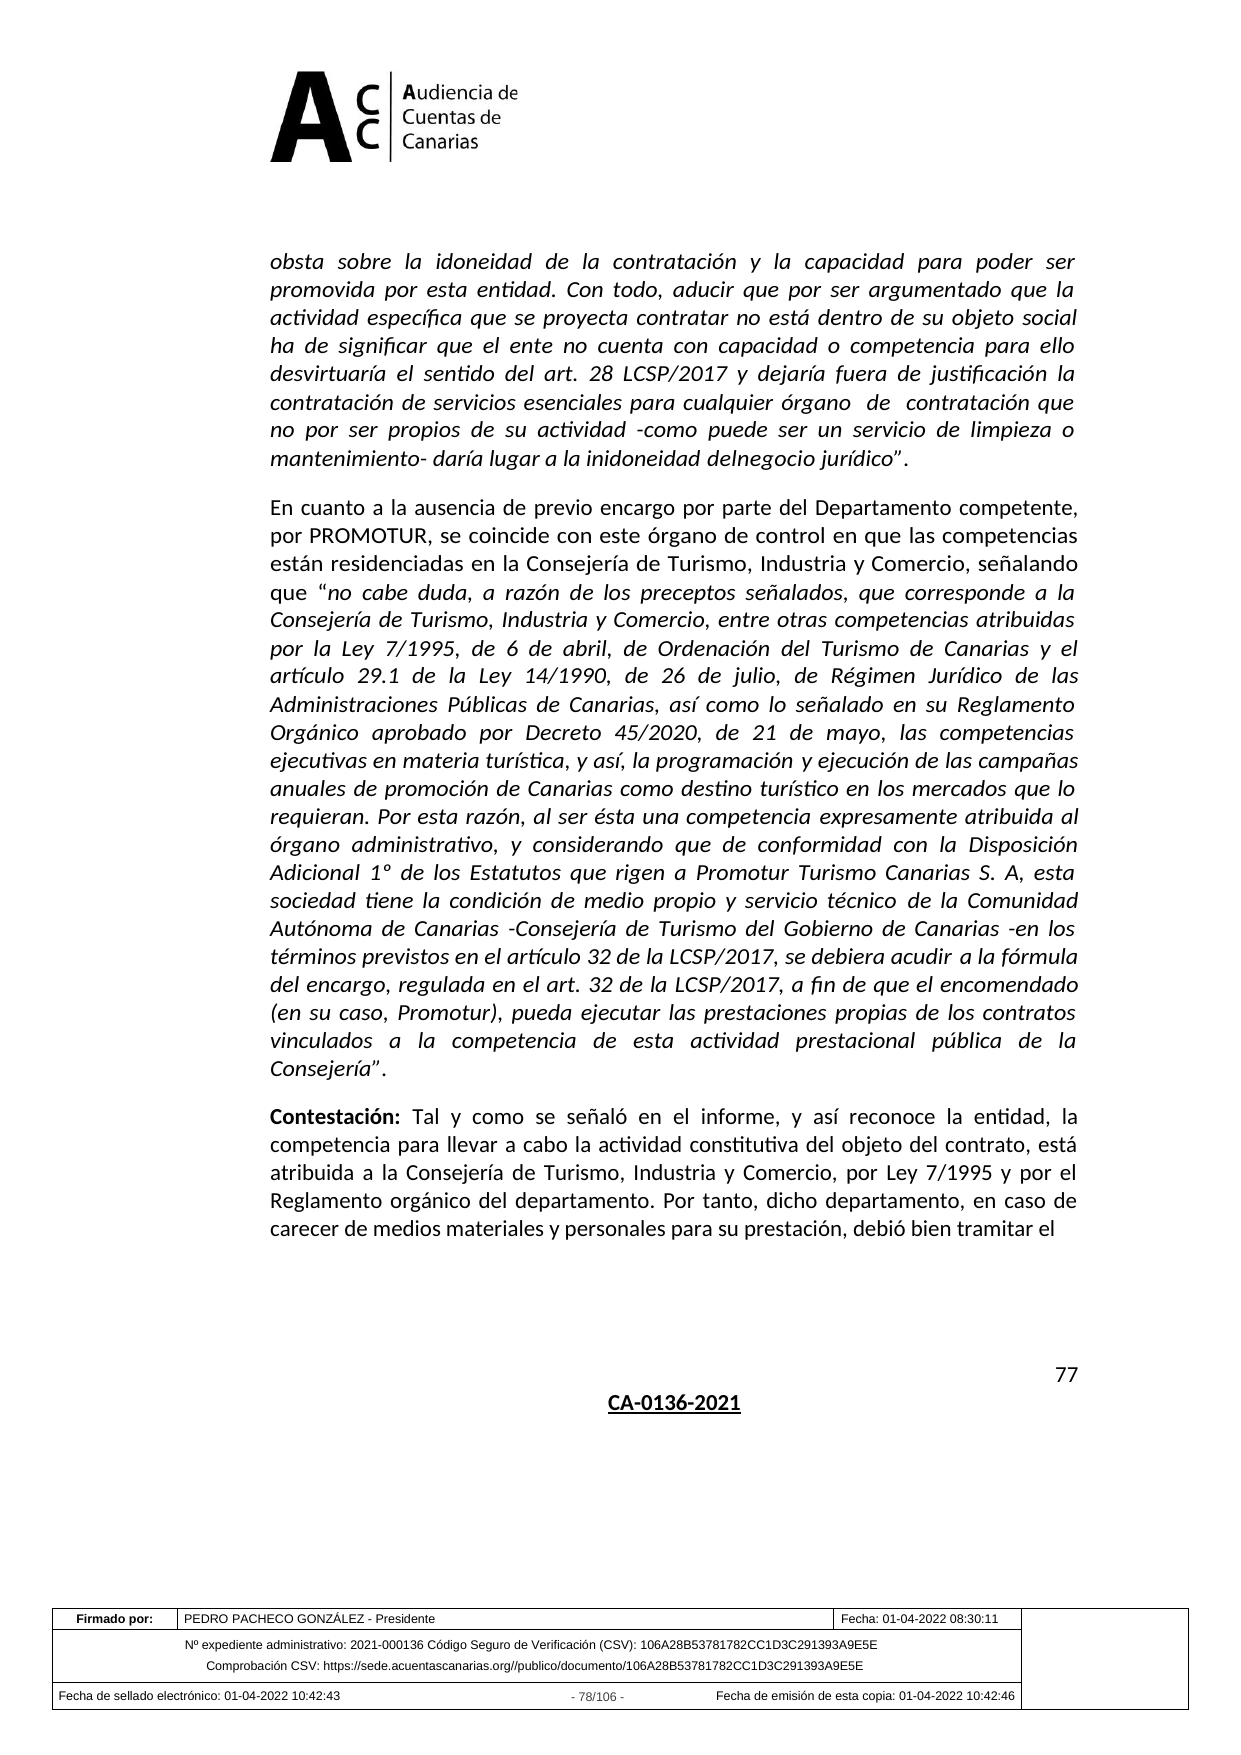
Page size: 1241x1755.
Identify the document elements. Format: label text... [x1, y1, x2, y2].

text obsta sobre la idoneidad de la contratación y la capacidad para poder ser promovida por esta entidad. Con todo, aducir que por ser argumentado que la actividad específica que se proyecta contratar no está dentro de su objeto social ha de significar que el ente no cuenta con capacidad o competencia para ello desvirtuaría el sentido del art. 28 LCSP/2017 y dejaría fuera de justificación la contratación de servicios esenciales para cualquier órgano de contratación que no por ser propios de su actividad -como puede ser un servicio de limpieza o mantenimiento- daría lugar a la inidoneidad delnegocio jurídico”. [270, 247, 1079, 472]
text Contestación: Tal y como se señaló en el informe, y así reconoce la entidad, la competencia para llevar a cabo la actividad constitutiva del objeto del contrato, está atribuida a la Consejería de Turismo, Industria y Comercio, por Ley 7/1995 y por el Reglamento orgánico del departamento. Por tanto, dicho departamento, en caso de carecer de medios materiales y personales para su prestación, debió bien tramitar el [270, 1102, 1079, 1242]
text En cuanto a la ausencia de previo encargo por parte del Departamento competente, por PROMOTUR, se coincide con este órgano de control en que las competencias están residenciadas en la Consejería de Turismo, Industria y Comercio, señalando que “no cabe duda, a razón de los preceptos señalados, que corresponde a la Consejería de Turismo, Industria y Comercio, entre otras competencias atribuidas por la Ley 7/1995, de 6 de abril, de Ordenación del Turismo de Canarias y el artículo 29.1 de la Ley 14/1990, de 26 de julio, de Régimen Jurídico de las Administraciones Públicas de Canarias, así como lo señalado en su Reglamento Orgánico aprobado por Decreto 45/2020, de 21 de mayo, las competencias ejecutivas en materia turística, y así, la programación y ejecución de las campañas anuales de promoción de Canarias como destino turístico en los mercados que lo requieran. Por esta razón, al ser ésta una competencia expresamente atribuida al órgano administrativo, y considerando que de conformidad con la Disposición Adicional 1º de los Estatutos que rigen a Promotur Turismo Canarias S. A, esta sociedad tiene la condición de medio propio y servicio técnico de la Comunidad Autónoma de Canarias -Consejería de Turismo del Gobierno de Canarias -en los términos previstos en el artículo 32 de la LCSP/2017, se debiera acudir a la fórmula del encargo, regulada en el art. 32 de la LCSP/2017, a fin de que el encomendado (en su caso, Promotur), pueda ejecutar las prestaciones propias de los contratos vinculados a la competencia de esta actividad prestacional pública de la Consejería”. [270, 493, 1078, 1082]
